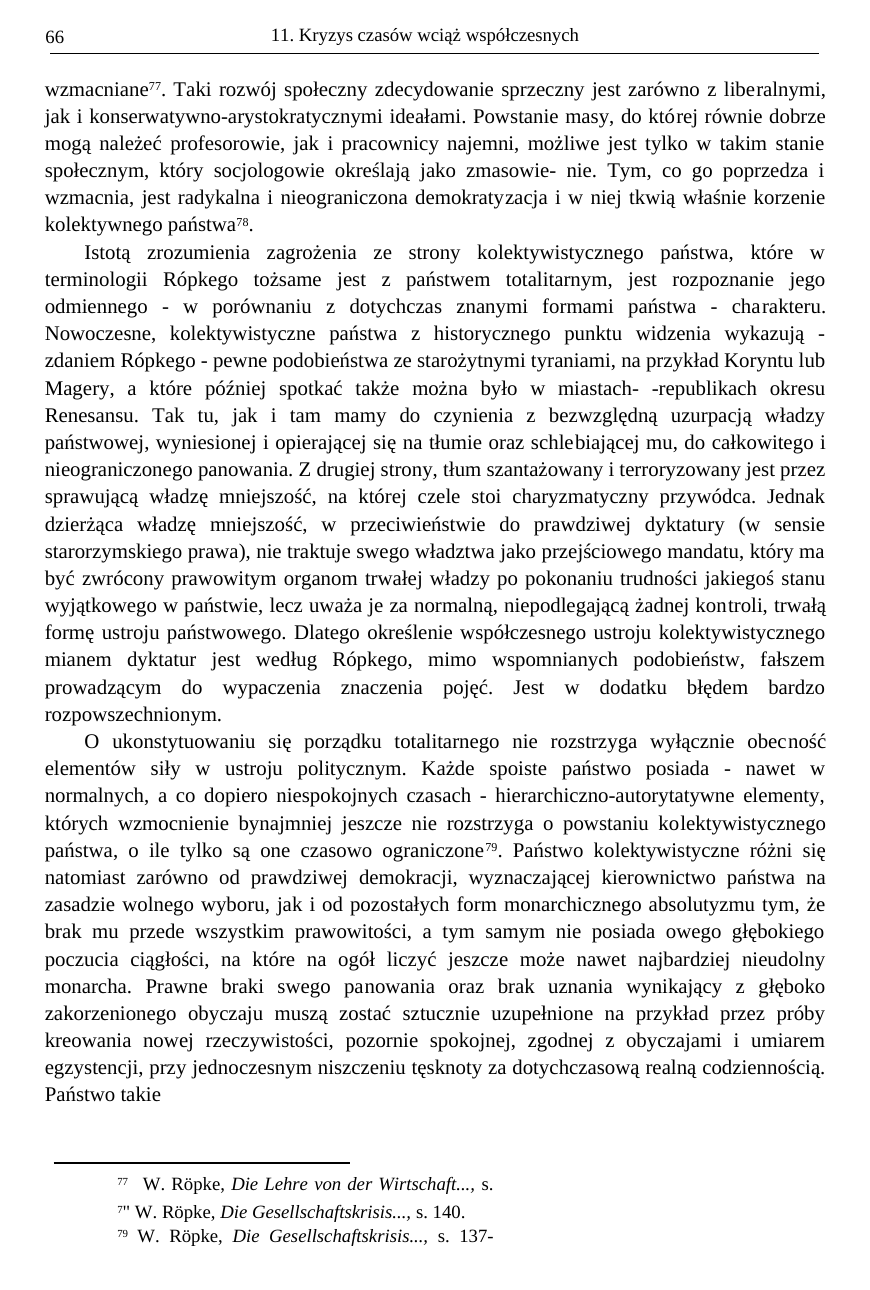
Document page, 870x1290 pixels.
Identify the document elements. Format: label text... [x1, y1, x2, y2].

text 11. Kryzys czasów wciąż współczesnych [271, 24, 596, 46]
text wzmacniane77. Taki rozwój społeczny zdecydowanie sprzeczny jest zarówno z libe­ralnymi, jak i konserwatywno-arystokratycznymi ideałami. Powstanie masy, do któ­rej równie dobrze mogą należeć profesorowie, jak i pracownicy najemni, możliwe jest tylko w takim stanie społecznym, który socjologowie określają jako zmasowie- nie. Tym, co go poprzedza i wzmacnia, jest radykalna i nieograniczona demokraty­zacja i w niej tkwią właśnie korzenie kolektywnego państwa78. [44, 76, 826, 236]
text 79 W. Röpke, Die Gesellschaftskrisis..., s. 137-138. [79, 1225, 493, 1247]
text 66 [45, 26, 69, 48]
text 7" W. Röpke, Die Gesellschaftskrisis..., s. 140. [79, 1201, 493, 1221]
text 77 W. Röpke, Die Lehre von der Wirtschaft..., s. 86. [79, 1173, 493, 1197]
text O ukonstytuowaniu się porządku totalitarnego nie rozstrzyga wyłącznie obec­ność elementów siły w ustroju politycznym. Każde spoiste państwo posiada - nawet w normalnych, a co dopiero niespokojnych czasach - hierarchiczno-autorytatywne elementy, których wzmocnienie bynajmniej jeszcze nie rozstrzyga o powstaniu ko­lektywistycznego państwa, o ile tylko są one czasowo ograniczone79. Państwo ko­lektywistyczne różni się natomiast zarówno od prawdziwej demokracji, wyznacza­jącej kierownictwo państwa na zasadzie wolnego wyboru, jak i od pozostałych form monarchicznego absolutyzmu tym, że brak mu przede wszystkim prawowitości, a tym samym nie posiada owego głębokiego poczucia ciągłości, na które na ogół liczyć jeszcze może nawet najbardziej nieudolny monarcha. Prawne braki swego pa­nowania oraz brak uznania wynikający z głęboko zakorzenionego obyczaju muszą zostać sztucznie uzupełnione na przykład przez próby kreowania nowej rzeczywi­stości, pozornie spokojnej, zgodnej z obyczajami i umiarem egzystencji, przy jedno­czesnym niszczeniu tęsknoty za dotychczasową realną codziennością. Państwo takie [44, 729, 826, 1106]
text Istotą zrozumienia zagrożenia ze strony kolektywistycznego państwa, które w terminologii Rópkego tożsame jest z państwem totalitarnym, jest rozpoznanie jego odmiennego - w porównaniu z dotychczas znanymi formami państwa - cha­rakteru. Nowoczesne, kolektywistyczne państwa z historycznego punktu widzenia wykazują - zdaniem Rópkego - pewne podobieństwa ze starożytnymi tyraniami, na przykład Koryntu lub Magery, a które później spotkać także można było w miastach- -republikach okresu Renesansu. Tak tu, jak i tam mamy do czynienia z bezwzględną uzurpacją władzy państwowej, wyniesionej i opierającej się na tłumie oraz schle­biającej mu, do całkowitego i nieograniczonego panowania. Z drugiej strony, tłum szantażowany i terroryzowany jest przez sprawującą władzę mniejszość, na której czele stoi charyzmatyczny przywódca. Jednak dzierżąca władzę mniejszość, w przeciwieństwie do prawdziwej dyktatury (w sensie starorzymskiego prawa), nie traktuje swego władztwa jako przejściowego mandatu, który ma być zwró­cony prawowitym organom trwałej władzy po pokonaniu trudności jakiegoś stanu wyjątkowego w państwie, lecz uważa je za normalną, niepodlegającą żadnej kon­troli, trwałą formę ustroju państwowego. Dlatego określenie współczesnego ustroju kolektywistycznego mianem dyktatur jest według Rópkego, mimo wspomnianych podobieństw, fałszem prowadzącym do wypaczenia znaczenia pojęć. Jest w dodatku błędem bardzo rozpowszechnionym. [44, 239, 826, 726]
